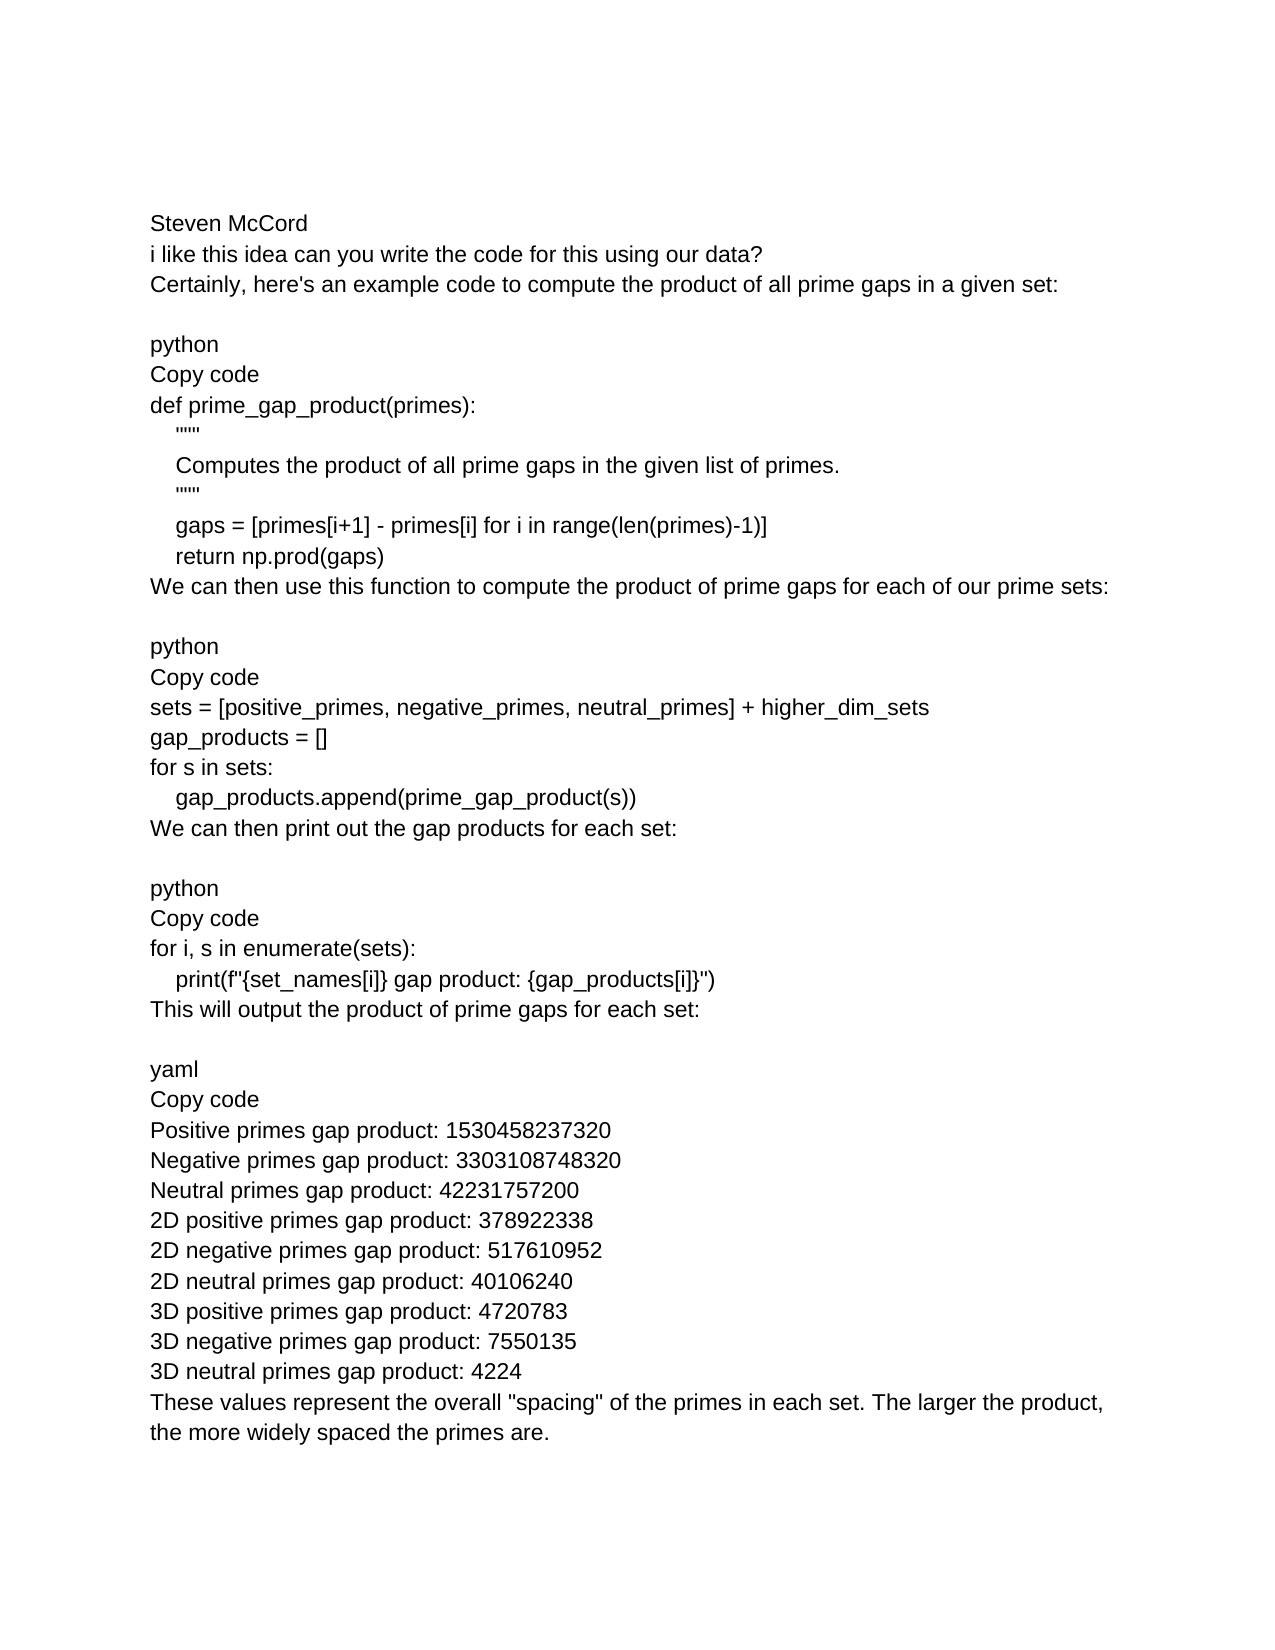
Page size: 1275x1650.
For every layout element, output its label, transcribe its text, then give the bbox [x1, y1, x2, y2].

text python [150, 331, 1125, 358]
text """ [150, 422, 1125, 448]
text i like this idea can you write the code for this using our data? [150, 241, 1125, 267]
text Copy code [150, 905, 1125, 932]
text 3D neutral primes gap product: 4224 [150, 1358, 1125, 1385]
text 2D negative primes gap product: 517610952 [150, 1237, 1125, 1264]
text gap_products.append(prime_gap_product(s)) [150, 784, 1125, 811]
text sets = [positive_primes, negative_primes, neutral_primes] + higher_dim_sets [150, 694, 1125, 720]
text Positive primes gap product: 1530458237320 [150, 1117, 1125, 1143]
text python [150, 875, 1125, 901]
text Copy code [150, 663, 1125, 690]
text for s in sets: [150, 754, 1125, 781]
text yaml [150, 1056, 1125, 1083]
text 3D positive primes gap product: 4720783 [150, 1298, 1125, 1324]
text python [150, 633, 1125, 660]
text 2D positive primes gap product: 378922338 [150, 1207, 1125, 1234]
text Certainly, here's an example code to compute the product of all prime gaps in a given set: [150, 271, 1125, 297]
text This will output the product of prime gaps for each set: [150, 996, 1125, 1022]
text return np.prod(gaps) [150, 543, 1125, 569]
text 3D negative primes gap product: 7550135 [150, 1328, 1125, 1354]
text We can then use this function to compute the product of prime gaps for each of our prime sets: [150, 573, 1125, 599]
text We can then print out the gap products for each set: [150, 814, 1125, 841]
text Neutral primes gap product: 42231757200 [150, 1177, 1125, 1203]
text 2D neutral primes gap product: 40106240 [150, 1268, 1125, 1294]
text Steven McCord [150, 210, 1125, 237]
text print(f"{set_names[i]} gap product: {gap_products[i]}") [150, 966, 1125, 992]
text """ [150, 482, 1125, 509]
text gaps = [primes[i+1] - primes[i] for i in range(len(primes)-1)] [150, 512, 1125, 539]
text These values represent the overall "spacing" of the primes in each set. The larger the product, the more widely spaced the primes are. [150, 1388, 1125, 1445]
text Computes the product of all prime gaps in the given list of primes. [150, 452, 1125, 478]
text gap_products = [] [150, 724, 1125, 750]
text Copy code [150, 361, 1125, 388]
text for i, s in enumerate(sets): [150, 935, 1125, 962]
text Copy code [150, 1086, 1125, 1113]
text Negative primes gap product: 3303108748320 [150, 1147, 1125, 1173]
text def prime_gap_product(primes): [150, 392, 1125, 418]
